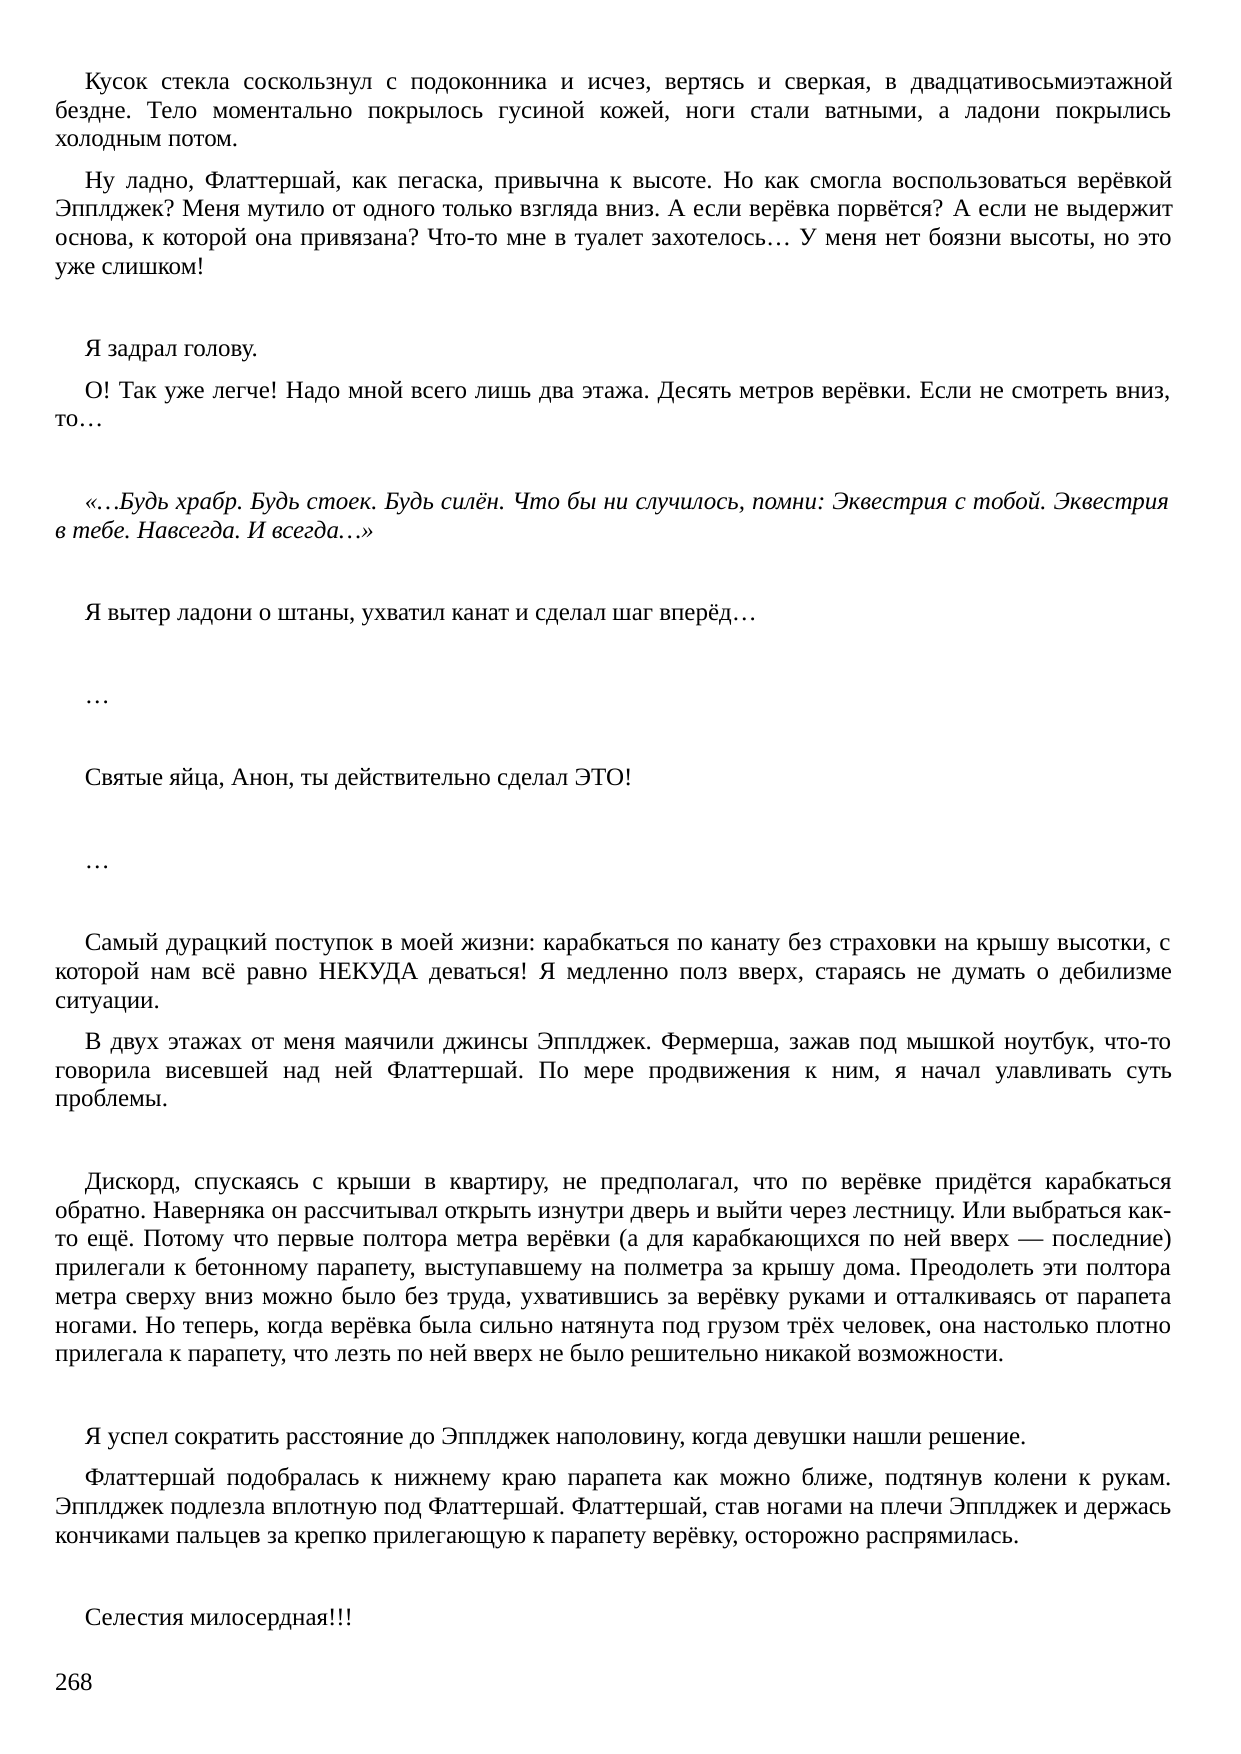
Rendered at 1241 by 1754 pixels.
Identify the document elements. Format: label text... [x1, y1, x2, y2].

text Селестия милосердная!!! [55, 1602, 1173, 1631]
text О! Так уже легче! Надо мной всего лишь два этажа. Десять метров верёвки. Если не смотреть вниз, то… [55, 375, 1173, 432]
text Я задрал голову. [55, 333, 1173, 362]
text Самый дурацкий поступок в моей жизни: карабкаться по канату без страховки на крышу высотки, с которой нам всё равно НЕКУДА деваться! Я медленно полз вверх, стараясь не думать о дебилизме ситуации. [55, 927, 1173, 1013]
text Дискорд, спускаясь с крыши в квартиру, не предполагал, что по верёвке придётся карабкаться обратно. Наверняка он рассчитывал открыть изнутри дверь и выйти через лестницу. Или выбраться как-то ещё. Потому что первые полтора метра верёвки (а для карабкающихся по ней вверх — последние) прилегали к бетонному парапету, выступавшему на полметра за крышу дома. Преодолеть эти полтора метра сверху вниз можно было без труда, ухватившись за верёвку руками и отталкиваясь от парапета ногами. Но теперь, когда верёвка была сильно натянута под грузом трёх человек, она настолько плотно прилегала к парапету, что лезть по ней вверх не было решительно никакой возможности. [55, 1166, 1173, 1367]
text «…Будь храбр. Будь стоек. Будь силён. Что бы ни случилось, помни: Эквестрия с тобой. Эквестрия в тебе. Навсегда. И всегда…» [55, 486, 1173, 543]
text … [55, 680, 1173, 708]
text … [55, 845, 1173, 873]
text Кусок стекла соскользнул с подоконника и исчез, вертясь и сверкая, в двадцативосьмиэтажной бездне. Тело моментально покрылось гусиной кожей, ноги стали ватными, а ладони покрылись холодным потом. [55, 66, 1173, 152]
text Я вытер ладони о штаны, ухватил канат и сделал шаг вперёд… [55, 597, 1173, 626]
text Флаттершай подобралась к нижнему краю парапета как можно ближе, подтянув колени к рукам. Эпплджек подлезла вплотную под Флаттершай. Флаттершай, став ногами на плечи Эпплджек и держась кончиками пальцев за крепко прилегающую к парапету верёвку, осторожно распрямилась. [55, 1462, 1173, 1548]
text В двух этажах от меня маячили джинсы Эпплджек. Фермерша, зажав под мышкой ноутбук, что-то говорила висевшей над ней Флаттершай. По мере продвижения к ним, я начал улавливать суть проблемы. [55, 1026, 1173, 1112]
text Я успел сократить расстояние до Эпплджек наполовину, когда девушки нашли решение. [55, 1421, 1173, 1450]
text Святые яйца, Анон, ты действительно сделал ЭТО! [55, 762, 1173, 791]
text Ну ладно, Флаттершай, как пегаска, привычна к высоте. Но как смогла воспользоваться верёвкой Эпплджек? Меня мутило от одного только взгляда вниз. А если верёвка порвётся? А если не выдержит основа, к которой она привязана? Что-то мне в туалет захотелось… У меня нет боязни высоты, но это уже слишком! [55, 165, 1173, 280]
